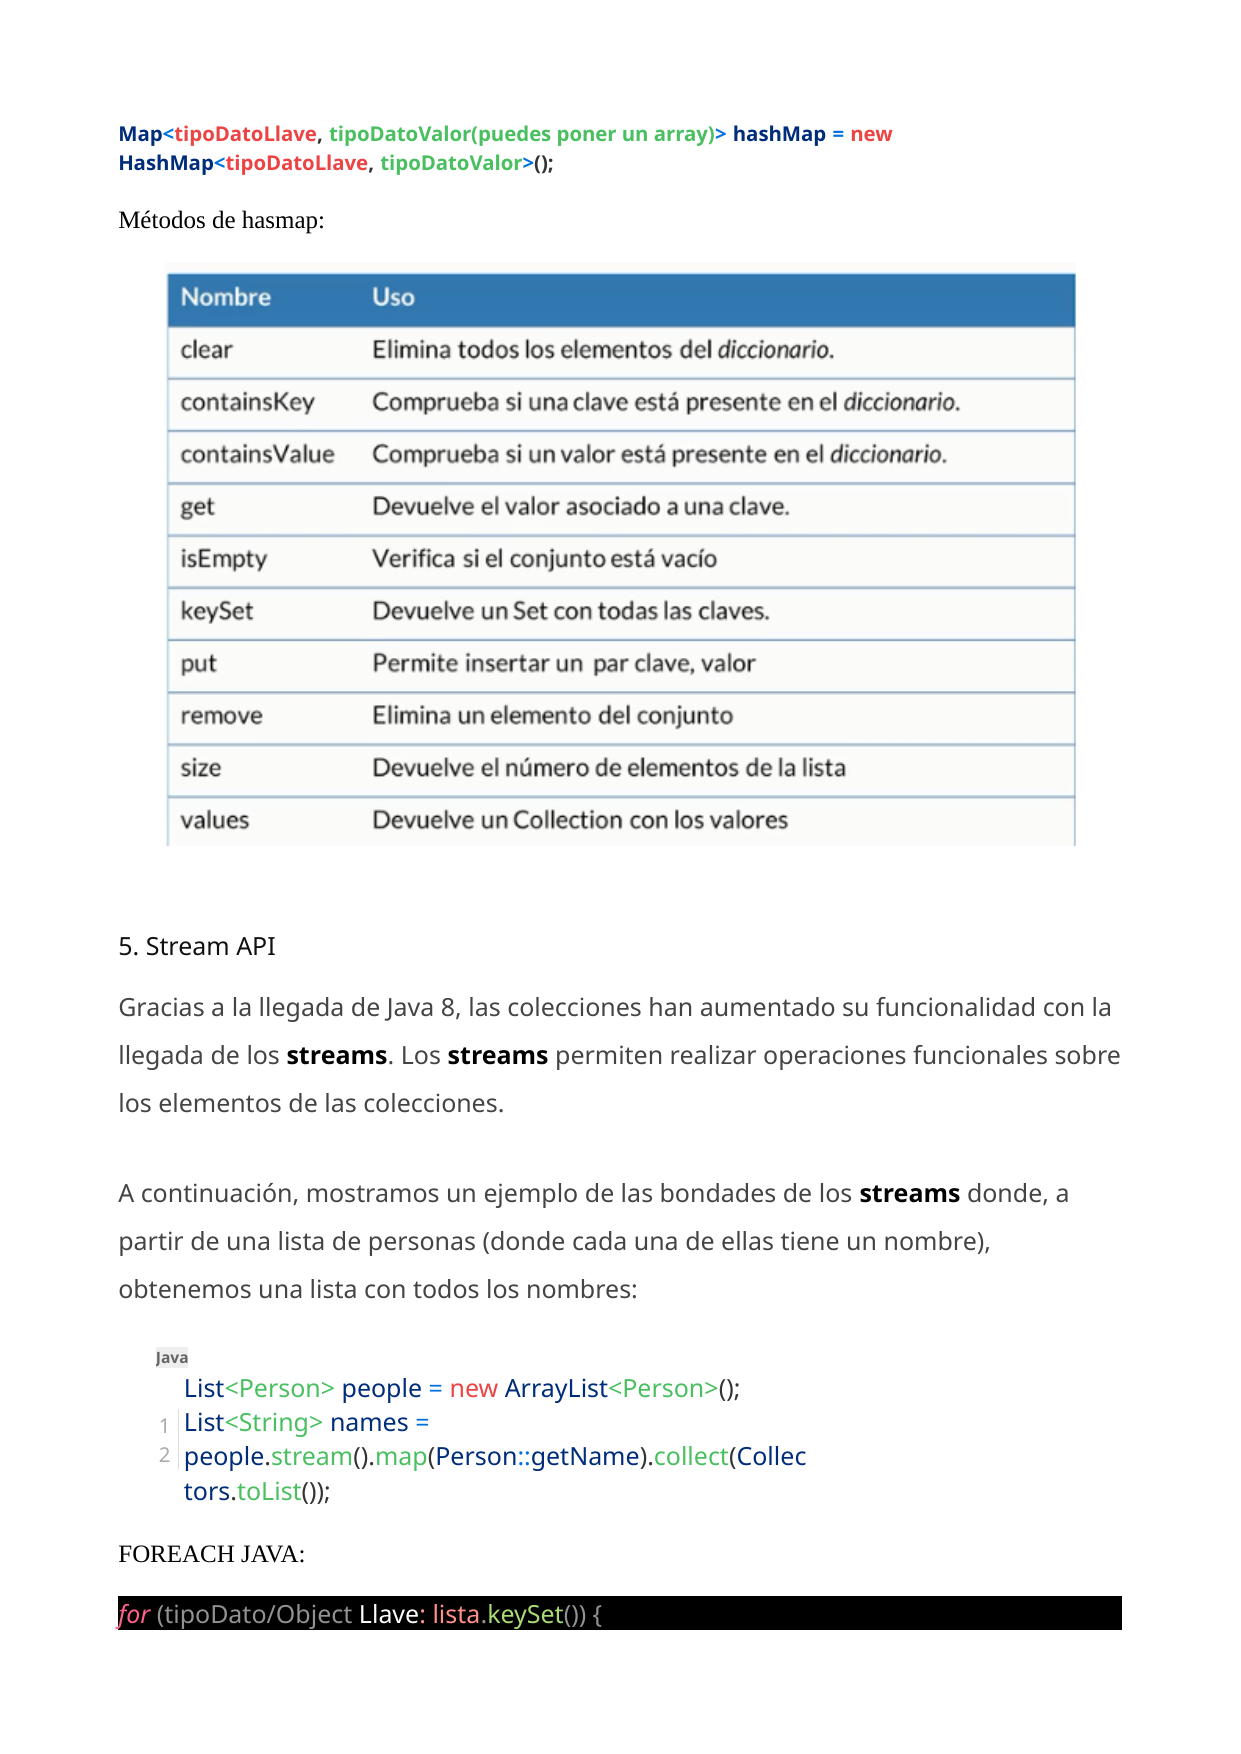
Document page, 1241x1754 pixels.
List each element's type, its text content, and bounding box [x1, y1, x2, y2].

text Gracias a la llegada de Java 8, las colecciones han aumentado su funcionalidad con la llegada de los streams. Los streams permiten realizar operaciones funcionales sobre los elementos de las colecciones. [118, 975, 1122, 1120]
text FOREACH JAVA: [118, 1539, 1122, 1568]
text Métodos de hasmap: [118, 205, 1122, 234]
subtitle 5. Stream API [118, 928, 1122, 962]
text Map<tipoDatoLlave, tipoDatoValor(puedes poner un array)> hashMap = new HashMap<tipoDatoLlave, tipoDatoValor>(); [118, 118, 1122, 177]
text Java [118, 1347, 1122, 1389]
table_header List<Person> people = new ArrayList<Person>(); List<String> names = people.stream().map(Person::getName).collect(Collectors.toList()); [181, 1368, 814, 1510]
text for (tipoDato/Object Llave: lista.keySet()) { [118, 1596, 1122, 1630]
table_header 1 2 [156, 1368, 181, 1510]
text A continuación, mostramos un ejemplo de las bondades de los streams donde, a partir de una lista de personas (donde cada una de ellas tiene un nombre), obtenemos una lista con todos los nombres: [118, 1161, 1122, 1306]
